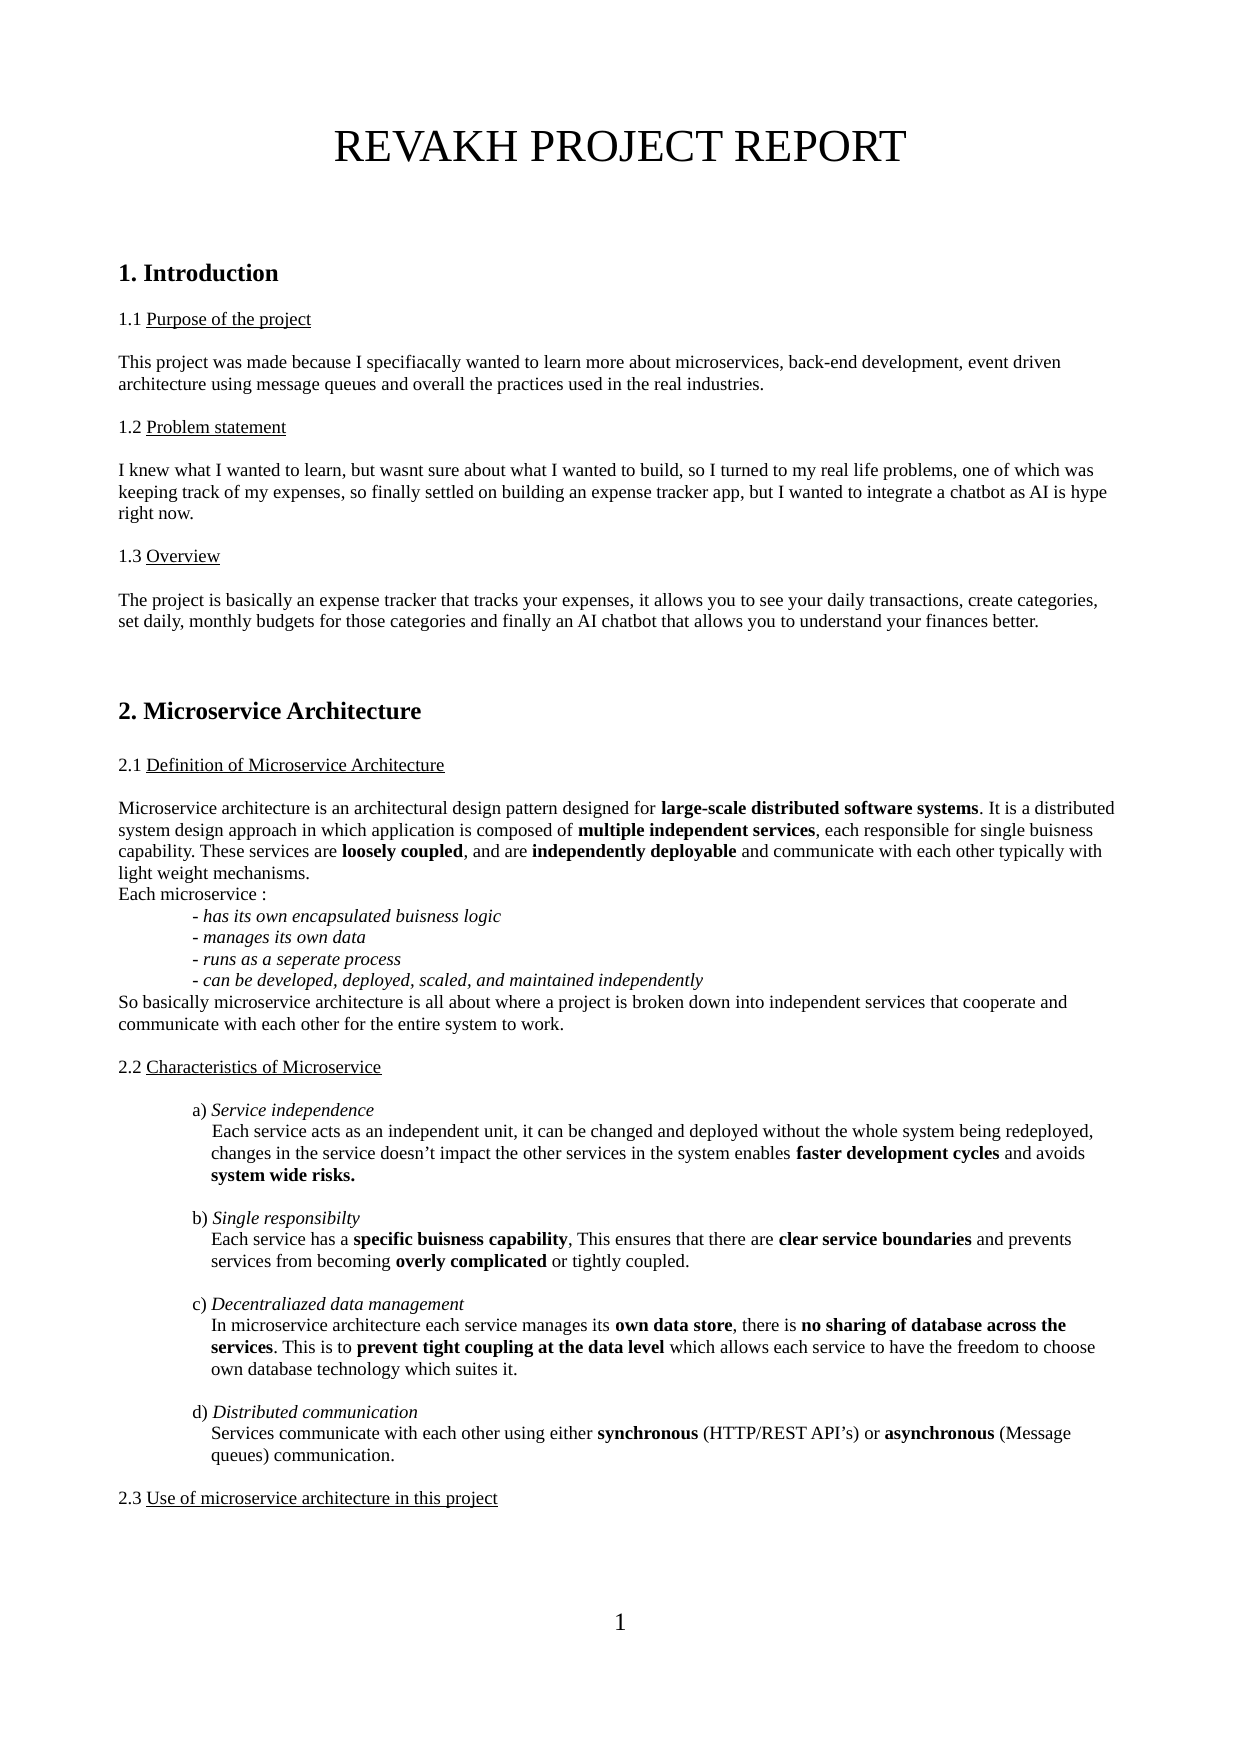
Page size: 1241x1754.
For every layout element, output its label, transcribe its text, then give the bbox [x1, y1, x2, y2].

text The project is basically an expense tracker that tracks your expenses, it allows you to see your daily transactions, create categories, set daily, monthly budgets for those categories and finally an AI chatbot that allows you to understand your finances better. [118, 588, 1122, 632]
text d) Distributed communication [118, 1401, 1122, 1422]
text b) Single responsibilty [118, 1207, 1122, 1228]
text I knew what I wanted to learn, but wasnt sure about what I wanted to build, so I turned to my real life problems, one of which was keeping track of my expenses, so finally settled on building an expense tracker app, but I wanted to integrate a chatbot as AI is hype right now. [118, 459, 1122, 524]
text Microservice architecture is an architectural design pattern designed for large-scale distributed software systems. It is a distributed system design approach in which application is composed of multiple independent services, each responsible for single buisness capability. These services are loosely coupled, and are independently deployable and communicate with each other typically with light weight mechanisms. [118, 797, 1122, 883]
text Each service acts as an independent unit, it can be changed and deployed without the whole system being redeployed, changes in the service doesn’t impact the other services in the system enables faster development cycles and avoids system wide risks. [118, 1120, 1122, 1185]
text 2.2 Characteristics of Microservice [118, 1056, 1122, 1077]
text Services communicate with each other using either synchronous (HTTP/REST API’s) or asynchronous (Message queues) communication. [118, 1422, 1122, 1465]
text 1.3 Overview [118, 545, 1122, 567]
text 2. Microservice Architecture [118, 696, 1122, 725]
text 2.3 Use of microservice architecture in this project [118, 1487, 1122, 1508]
text c) Decentraliazed data management [118, 1293, 1122, 1314]
text This project was made because I specifiacally wanted to learn more about microservices, back-end development, event driven architecture using message queues and overall the practices used in the real industries. [118, 351, 1122, 394]
text a) Service independence [118, 1099, 1122, 1120]
text 1.1 Purpose of the project [118, 308, 1122, 330]
text - can be developed, deployed, scaled, and maintained independently [118, 969, 1122, 991]
text 1.2 Problem statement [118, 416, 1122, 437]
text - has its own encapsulated buisness logic [118, 905, 1122, 926]
text 2.1 Definition of Microservice Architecture [118, 754, 1122, 775]
text Each microservice : [118, 883, 1122, 905]
text - runs as a seperate process [118, 948, 1122, 969]
text 1. Introduction [118, 258, 1122, 287]
text - manages its own data [118, 926, 1122, 948]
text In microservice architecture each service manages its own data store, there is no sharing of database across the services. This is to prevent tight coupling at the data level which allows each service to have the freedom to choose own database technology which suites it. [118, 1314, 1122, 1379]
text So basically microservice architecture is all about where a project is broken down into independent services that cooperate and communicate with each other for the entire system to work. [118, 991, 1122, 1034]
text Each service has a specific buisness capability, This ensures that there are clear service boundaries and prevents services from becoming overly complicated or tightly coupled. [118, 1228, 1122, 1271]
